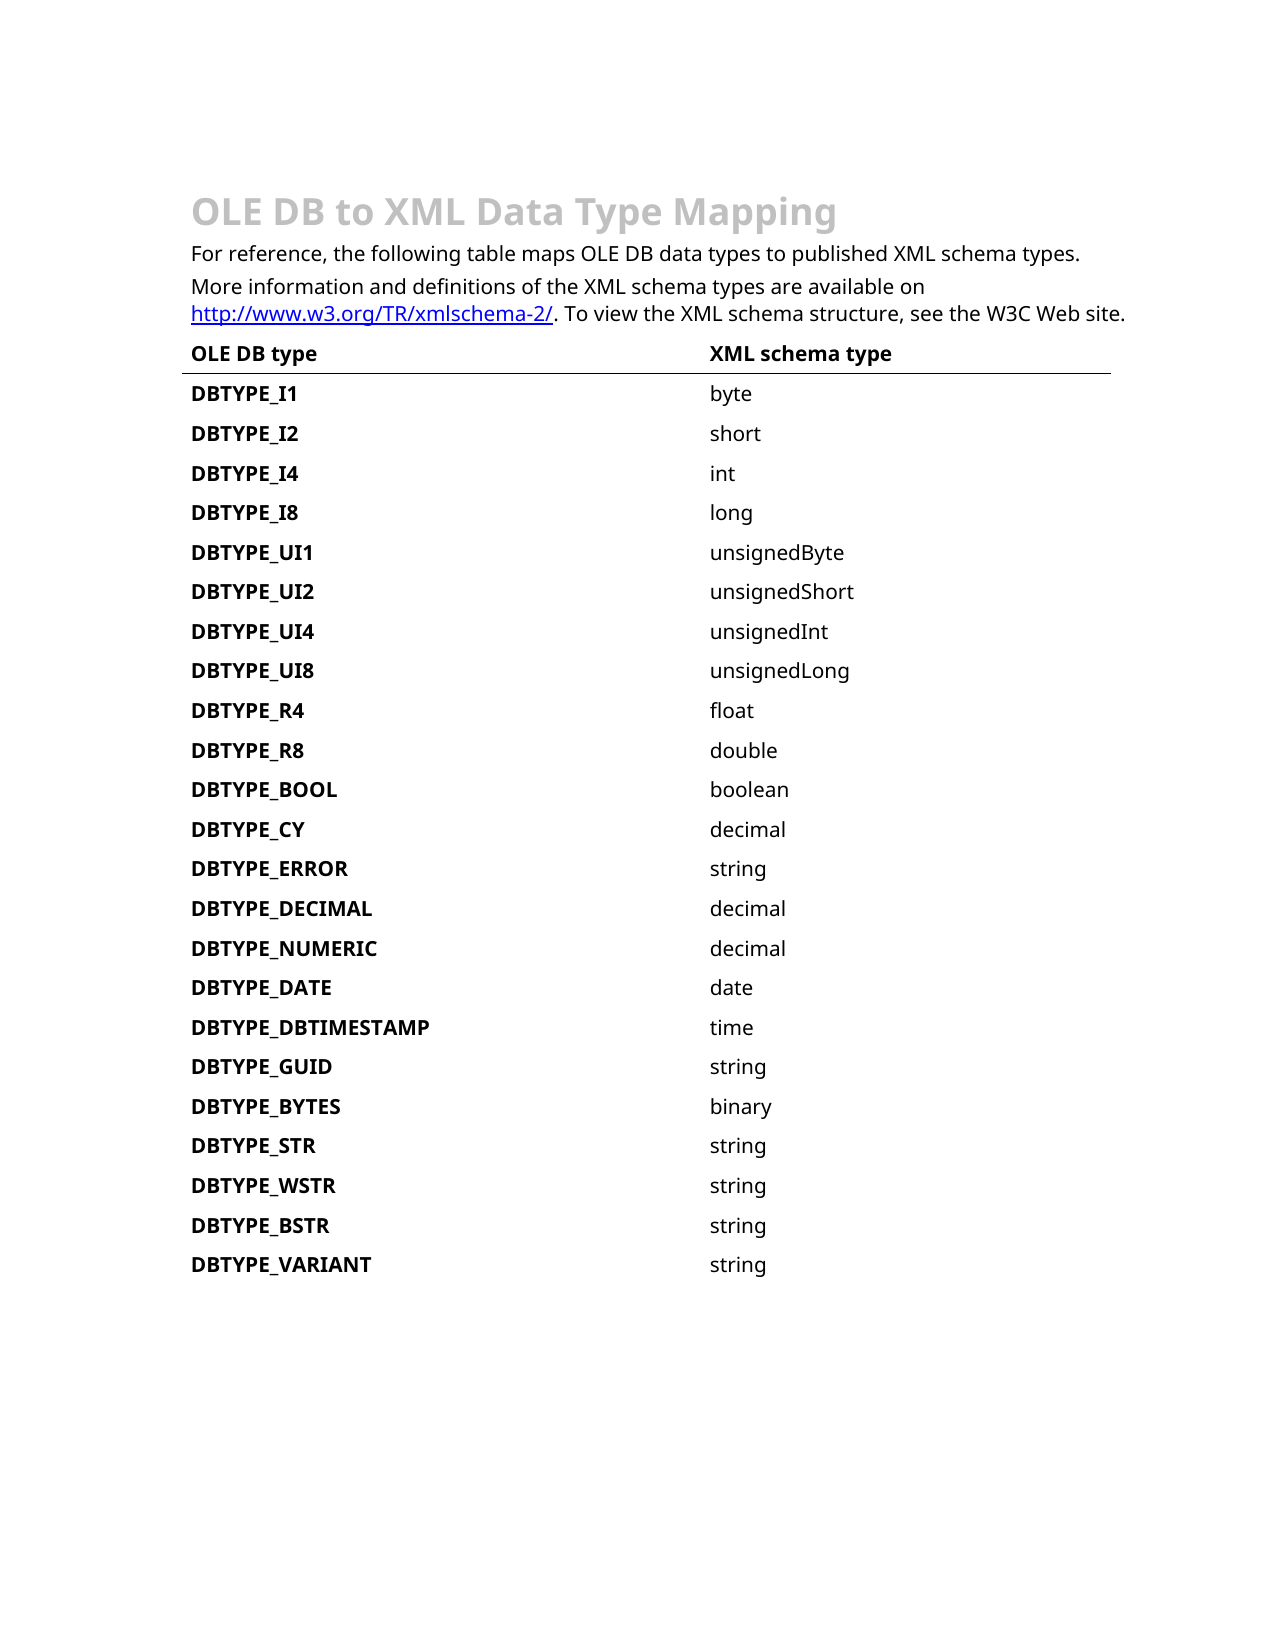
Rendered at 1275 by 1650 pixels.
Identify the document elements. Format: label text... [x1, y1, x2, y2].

table_cell DBTYPE_BYTES [182, 1086, 701, 1126]
subtitle OLE DB to XML Data Type Mapping [191, 192, 1128, 233]
table_cell float [701, 691, 1111, 730]
table_cell DBTYPE_STR [182, 1126, 701, 1166]
table_cell DBTYPE_I4 [182, 453, 701, 493]
table_cell decimal [701, 928, 1111, 968]
table_cell string [701, 1245, 1111, 1284]
table_cell DBTYPE_GUID [182, 1047, 701, 1086]
table_cell decimal [701, 889, 1111, 928]
table_cell DBTYPE_WSTR [182, 1166, 701, 1205]
table_cell string [701, 1166, 1111, 1205]
table_cell byte [701, 374, 1111, 413]
table_cell DBTYPE_UI8 [182, 651, 701, 691]
table_cell date [701, 968, 1111, 1007]
table_cell DBTYPE_CY [182, 809, 701, 849]
table_cell DBTYPE_UI4 [182, 611, 701, 651]
table_cell binary [701, 1086, 1111, 1126]
table_cell DBTYPE_R4 [182, 691, 701, 730]
table_cell DBTYPE_UI2 [182, 572, 701, 611]
table_cell unsignedLong [701, 651, 1111, 691]
table_cell double [701, 730, 1111, 770]
table_cell DBTYPE_BOOL [182, 770, 701, 809]
table_cell DBTYPE_I8 [182, 493, 701, 532]
table_cell string [701, 1205, 1111, 1245]
table_cell DBTYPE_DATE [182, 968, 701, 1007]
table_cell unsignedByte [701, 532, 1111, 572]
table_cell string [701, 849, 1111, 888]
table_cell DBTYPE_DECIMAL [182, 889, 701, 928]
table_cell DBTYPE_VARIANT [182, 1245, 701, 1284]
table_cell DBTYPE_BSTR [182, 1205, 701, 1245]
table_cell DBTYPE_I2 [182, 414, 701, 453]
text More information and definitions of the XML schema types are available on http://www.w3.org/TR/xmlschema-2/. To view the XML schema structure, see the W3C Web site. [191, 273, 1128, 327]
table_cell string [701, 1126, 1111, 1166]
table_cell string [701, 1047, 1111, 1086]
table_cell DBTYPE_DBTIMESTAMP [182, 1007, 701, 1047]
table_cell DBTYPE_UI1 [182, 532, 701, 572]
table_cell unsignedShort [701, 572, 1111, 611]
table_cell DBTYPE_R8 [182, 730, 701, 770]
table_cell unsignedInt [701, 611, 1111, 651]
table_header OLE DB type [182, 333, 701, 373]
table_cell int [701, 453, 1111, 493]
table_cell DBTYPE_ERROR [182, 849, 701, 888]
text For reference, the following table maps OLE DB data types to published XML schema types. [191, 239, 1128, 267]
table_cell decimal [701, 809, 1111, 849]
table_cell short [701, 414, 1111, 453]
table_cell DBTYPE_NUMERIC [182, 928, 701, 968]
table_cell boolean [701, 770, 1111, 809]
table_cell DBTYPE_I1 [182, 374, 701, 413]
table_cell time [701, 1007, 1111, 1047]
table_header XML schema type [701, 333, 1111, 373]
table_cell long [701, 493, 1111, 532]
